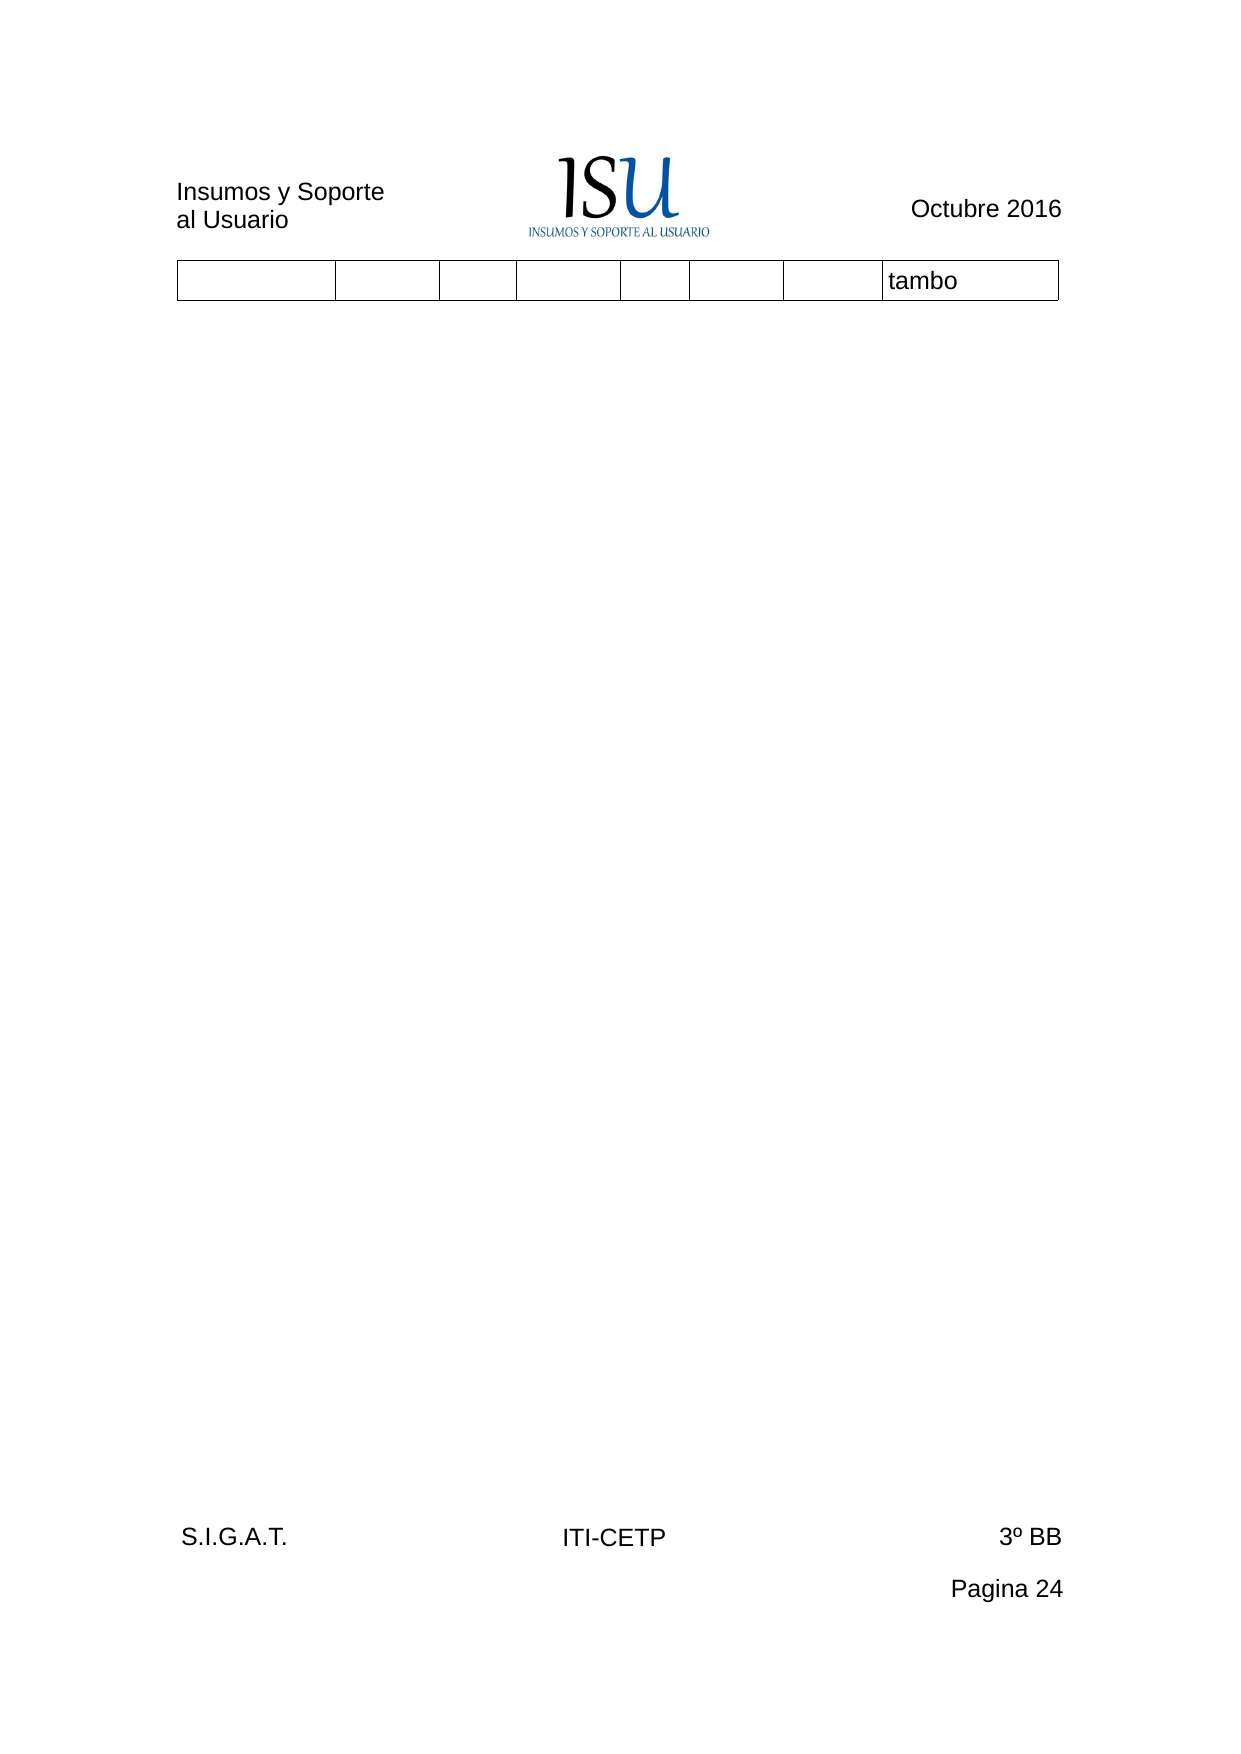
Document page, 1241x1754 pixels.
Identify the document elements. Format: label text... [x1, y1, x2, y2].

table_cell [784, 261, 882, 300]
table_cell [178, 261, 335, 300]
table_cell [336, 261, 439, 300]
picture [517, 138, 723, 252]
table_cell [690, 261, 783, 300]
table_cell tambo [883, 261, 1058, 300]
table_cell [440, 261, 516, 300]
table_cell [621, 261, 689, 300]
table_cell [517, 261, 620, 300]
